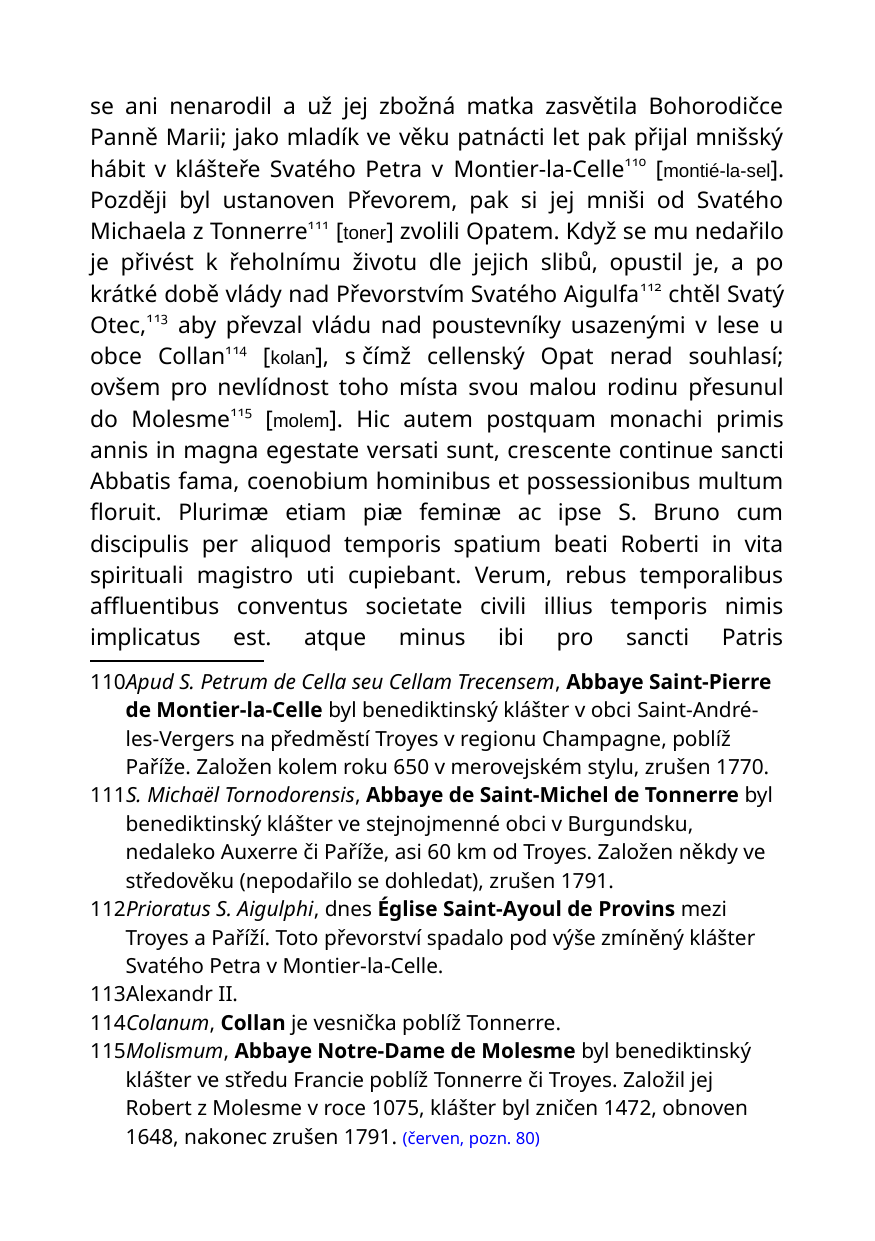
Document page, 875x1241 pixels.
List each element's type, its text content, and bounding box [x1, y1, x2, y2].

text Prioratus S. Aigulphi, dnes Église Saint-Ayoul de Provins mezi Troyes a Paříží. Toto převorství spadalo pod výše zmíněný klášter Svatého Petra v Montier-la-Celle. [90, 894, 784, 979]
text Alexandr II. [90, 979, 784, 1008]
text Apud S. Petrum de Cella seu Cellam Trecensem, Abbaye Saint-Pierre de Montier-la-Celle byl benediktinský klášter v obci Saint-André-les-Vergers na předměstí Troyes v regionu Champagne, poblíž Paříže. Založen kolem roku 650 v merovejském stylu, zrušen 1770. [90, 667, 784, 781]
text se ani nenarodil a už jej zbožná matka zasvětila Bohorodičce Panně Marii; jako mladík ve věku patnácti let pak přijal mnišský hábit v klášteře Svatého Petra v Montier-la-Celle [montié-la-sel]. Později byl ustanoven Převorem, pak si jej mniši od Svatého Michaela z Tonnerre [toner] zvolili Opatem. Když se mu nedařilo je přivést k řeholnímu životu dle jejich slibů, opustil je, a po krátké době vlády nad Převorstvím Svatého Aigulfa chtěl Svatý Otec, aby převzal vládu nad poustevníky usazenými v lese u obce Collan [kolan], s čímž cellenský Opat nerad souhlasí; ovšem pro nevlídnost toho místa svou malou rodinu přesunul do Molesme [molem]. Hic autem postquam monachi primis annis in magna egestate versati sunt, cre­scente continue sancti Abbatis fama, coenobium hominibus et possessionibus multum floruit. Plurimæ etiam piæ feminæ ac ipse S. Bruno cum discipulis per aliquod temporis spatium beati Roberti in vita spirituali magistro uti cupiebant. Verum, rebus temporalibus affluentibus conventus societate civili illius temporis nimis implicatus est. atque minus ibi pro sancti Patris [90, 90, 784, 652]
text Molismum, Abbaye Notre-Dame de Molesme byl benediktinský klášter ve středu Francie poblíž Tonnerre či Troyes. Založil jej Robert z Molesme v roce 1075, klášter byl zničen 1472, obnoven 1648, nakonec zrušen 1791. (červen, pozn. 80) [90, 1036, 784, 1150]
text S. Michaël Tornodorensis, Abbaye de Saint-Michel de Tonnerre byl benediktinský klášter ve stejnojmenné obci v Burgundsku, nedaleko Auxerre či Paříže, asi 60 km od Troyes. Založen někdy ve středověku (nepodařilo se dohledat), zrušen 1791. [90, 781, 784, 894]
text Colanum, Collan je vesnička poblíž Tonnerre. [90, 1008, 784, 1036]
